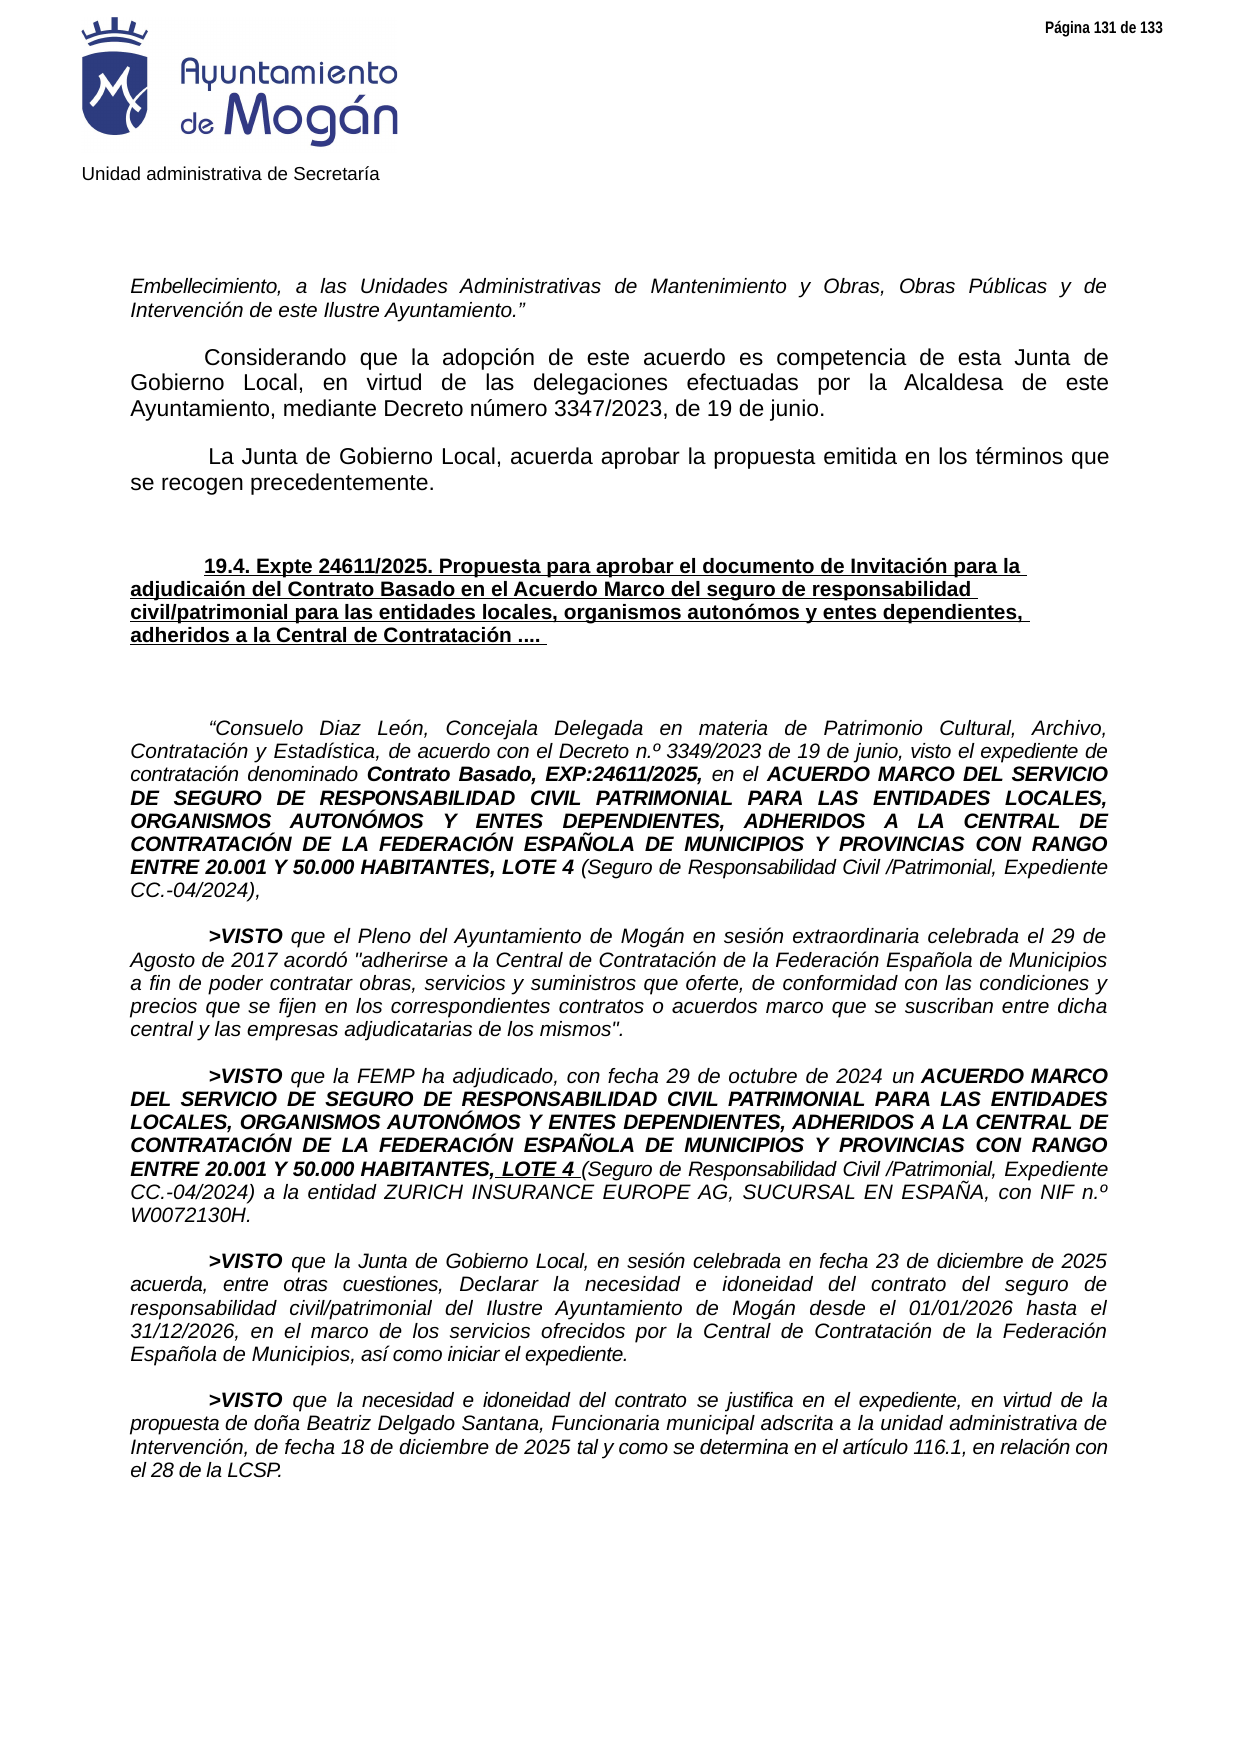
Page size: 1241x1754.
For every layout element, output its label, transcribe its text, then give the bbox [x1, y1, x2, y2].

text Considerando que la adopción de este acuerdo es competencia de esta Junta de Gobierno Local, en virtud de las delegaciones efectuadas por la Alcaldesa de este Ayuntamiento, mediante Decreto número 3347/2023, de 19 de junio. [130, 344, 1110, 421]
text >VISTO que la Junta de Gobierno Local, en sesión celebrada en fecha 23 de diciembre de 2025 acuerda, entre otras cuestiones, Declarar la necesidad e idoneidad del contrato del seguro de responsabilidad civil/patrimonial del Ilustre Ayuntamiento de Mogán desde el 01/01/2026 hasta el 31/12/2026, en el marco de los servicios ofrecidos por la Central de Contratación de la Federación Española de Municipios, así como iniciar el expediente. [130, 1250, 1110, 1366]
text “Consuelo Diaz León, Concejala Delegada en materia de Patrimonio Cultural, Archivo, Contratación y Estadística, de acuerdo con el Decreto n.º 3349/2023 de 19 de junio, visto el expediente de contratación denominado Contrato Basado, EXP:24611/2025, en el ACUERDO MARCO DEL SERVICIO DE SEGURO DE RESPONSABILIDAD CIVIL PATRIMONIAL PARA LAS ENTIDADES LOCALES, ORGANISMOS AUTONÓMOS Y ENTES DEPENDIENTES, ADHERIDOS A LA CENTRAL DE CONTRATACIÓN DE LA FEDERACIÓN ESPAÑOLA DE MUNICIPIOS Y PROVINCIAS CON RANGO ENTRE 20.001 Y 50.000 HABITANTES, LOTE 4 (Seguro de Responsabilidad Civil /Patrimonial, Expediente CC.-04/2024), [130, 716, 1110, 902]
text >VISTO que el Pleno del Ayuntamiento de Mogán en sesión extraordinaria celebrada el 29 de Agosto de 2017 acordó "adherirse a la Central de Contratación de la Federación Española de Municipios a fin de poder contratar obras, servicios y suministros que oferte, de conformidad con las condiciones y precios que se fijen en los correspondientes contratos o acuerdos marco que se suscriban entre dicha central y las empresas adjudicatarias de los mismos". [130, 925, 1110, 1041]
picture [81, 17, 398, 153]
text >VISTO que la FEMP ha adjudicado, con fecha 29 de octubre de 2024 un ACUERDO MARCO DEL SERVICIO DE SEGURO DE RESPONSABILIDAD CIVIL PATRIMONIAL PARA LAS ENTIDADES LOCALES, ORGANISMOS AUTONÓMOS Y ENTES DEPENDIENTES, ADHERIDOS A LA CENTRAL DE CONTRATACIÓN DE LA FEDERACIÓN ESPAÑOLA DE MUNICIPIOS Y PROVINCIAS CON RANGO ENTRE 20.001 Y 50.000 HABITANTES, LOTE 4 (Seguro de Responsabilidad Civil /Patrimonial, Expediente CC.-04/2024) a la entidad ZURICH INSURANCE EUROPE AG, SUCURSAL EN ESPAÑA, con NIF n.º W0072130H. [130, 1064, 1110, 1227]
text Embellecimiento, a las Unidades Administrativas de Mantenimiento y Obras, Obras Públicas y de Intervención de este Ilustre Ayuntamiento.” [130, 275, 1110, 321]
text >VISTO que la necesidad e idoneidad del contrato se justifica en el expediente, en virtud de la propuesta de doña Beatriz Delgado Santana, Funcionaria municipal adscrita a la unidad administrativa de Intervención, de fecha 18 de diciembre de 2025 tal y como se determina en el artículo 116.1, en relación con el 28 de la LCSP. [130, 1389, 1110, 1482]
text 19.4. Expte 24611/2025. Propuesta para aprobar el documento de Invitación para la adjudicaión del Contrato Basado en el Acuerdo Marco del seguro de responsabilidad civil/patrimonial para las entidades locales, organismos autonómos y entes dependientes, adheridos a la Central de Contratación .... [130, 554, 1110, 647]
text La Junta de Gobierno Local, acuerda aprobar la propuesta emitida en los términos que se recogen precedentemente. [130, 444, 1110, 495]
